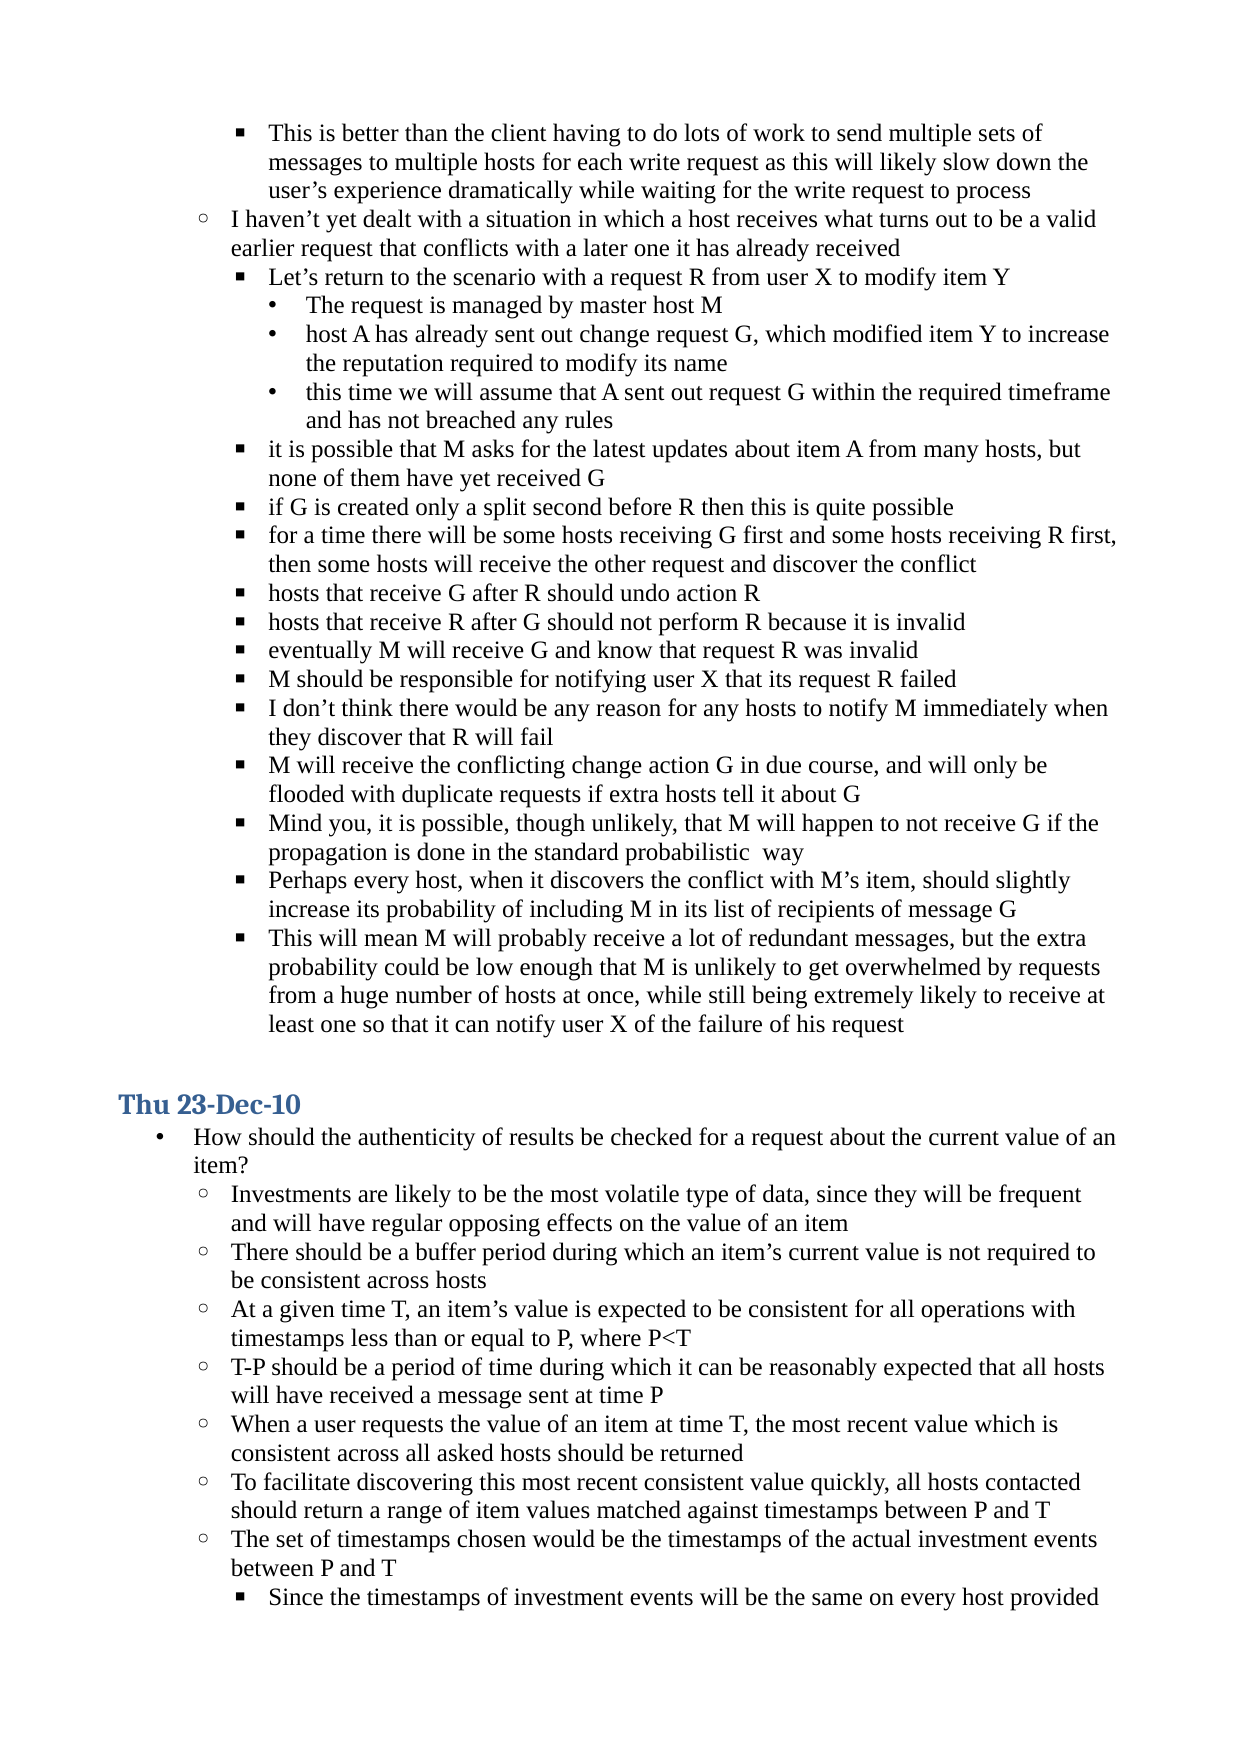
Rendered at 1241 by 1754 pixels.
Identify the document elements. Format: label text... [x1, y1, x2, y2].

list When a user requests the value of an item at time T, the most recent value which is consistent across all asked hosts should be returned [193, 1409, 1122, 1467]
list How should the authenticity of results be checked for a request about the current value of an item? [156, 1122, 1122, 1179]
list host A has already sent out change request G, which modified item Y to increase the reputation required to modify its name [268, 319, 1122, 377]
list The request is managed by master host M [268, 291, 1122, 319]
list M will receive the conflicting change action G in due course, and will only be flooded with duplicate requests if extra hosts tell it about G [231, 751, 1122, 808]
list for a time there will be some hosts receiving G first and some hosts receiving R first, then some hosts will receive the other request and discover the conflict [231, 521, 1122, 578]
subtitle Thu 23-Dec-10 [118, 1088, 1122, 1122]
list The set of timestamps chosen would be the timestamps of the actual investment events between P and T [193, 1524, 1122, 1582]
list T-P should be a period of time during which it can be reasonably expected that all hosts will have received a message sent at time P [193, 1352, 1122, 1409]
list I don’t think there would be any reason for any hosts to notify M immediately when they discover that R will fail [231, 693, 1122, 751]
list To facilitate discovering this most recent consistent value quickly, all hosts contacted should return a range of item values matched against timestamps between P and T [193, 1467, 1122, 1524]
list Let’s return to the scenario with a request R from user X to modify item Y [231, 262, 1122, 291]
list Perhaps every host, when it discovers the conflict with M’s item, should slightly increase its probability of including M in its list of recipients of message G [231, 866, 1122, 923]
list This will mean M will probably receive a lot of redundant messages, but the extra probability could be low enough that M is unlikely to get overwhelmed by requests from a huge number of hosts at once, while still being extremely likely to receive at least one so that it can notify user X of the failure of his request [231, 923, 1122, 1038]
list Investments are likely to be the most volatile type of data, since they will be frequent and will have regular opposing effects on the value of an item [193, 1179, 1122, 1237]
list if G is created only a split second before R then this is quite possible [231, 492, 1122, 521]
list hosts that receive R after G should not perform R because it is invalid [231, 607, 1122, 636]
list Mind you, it is possible, though unlikely, that M will happen to not receive G if the propagation is done in the standard probabilistic way [231, 808, 1122, 866]
list M should be responsible for notifying user X that its request R failed [231, 664, 1122, 693]
list eventually M will receive G and know that request R was invalid [231, 636, 1122, 664]
list it is possible that M asks for the latest updates about item A from many hosts, but none of them have yet received G [231, 434, 1122, 492]
list hosts that receive G after R should undo action R [231, 578, 1122, 607]
list I haven’t yet dealt with a situation in which a host receives what turns out to be a valid earlier request that conflicts with a later one it has already received [193, 204, 1122, 262]
list There should be a buffer period during which an item’s current value is not required to be consistent across hosts [193, 1237, 1122, 1294]
list This is better than the client having to do lots of work to send multiple sets of messages to multiple hosts for each write request as this will likely slow down the user’s experience dramatically while waiting for the write request to process [231, 118, 1122, 204]
list Since the timestamps of investment events will be the same on every host provided [231, 1582, 1122, 1610]
list At a given time T, an item’s value is expected to be consistent for all operations with timestamps less than or equal to P, where P<T [193, 1294, 1122, 1352]
list this time we will assume that A sent out request G within the required timeframe and has not breached any rules [268, 377, 1122, 434]
